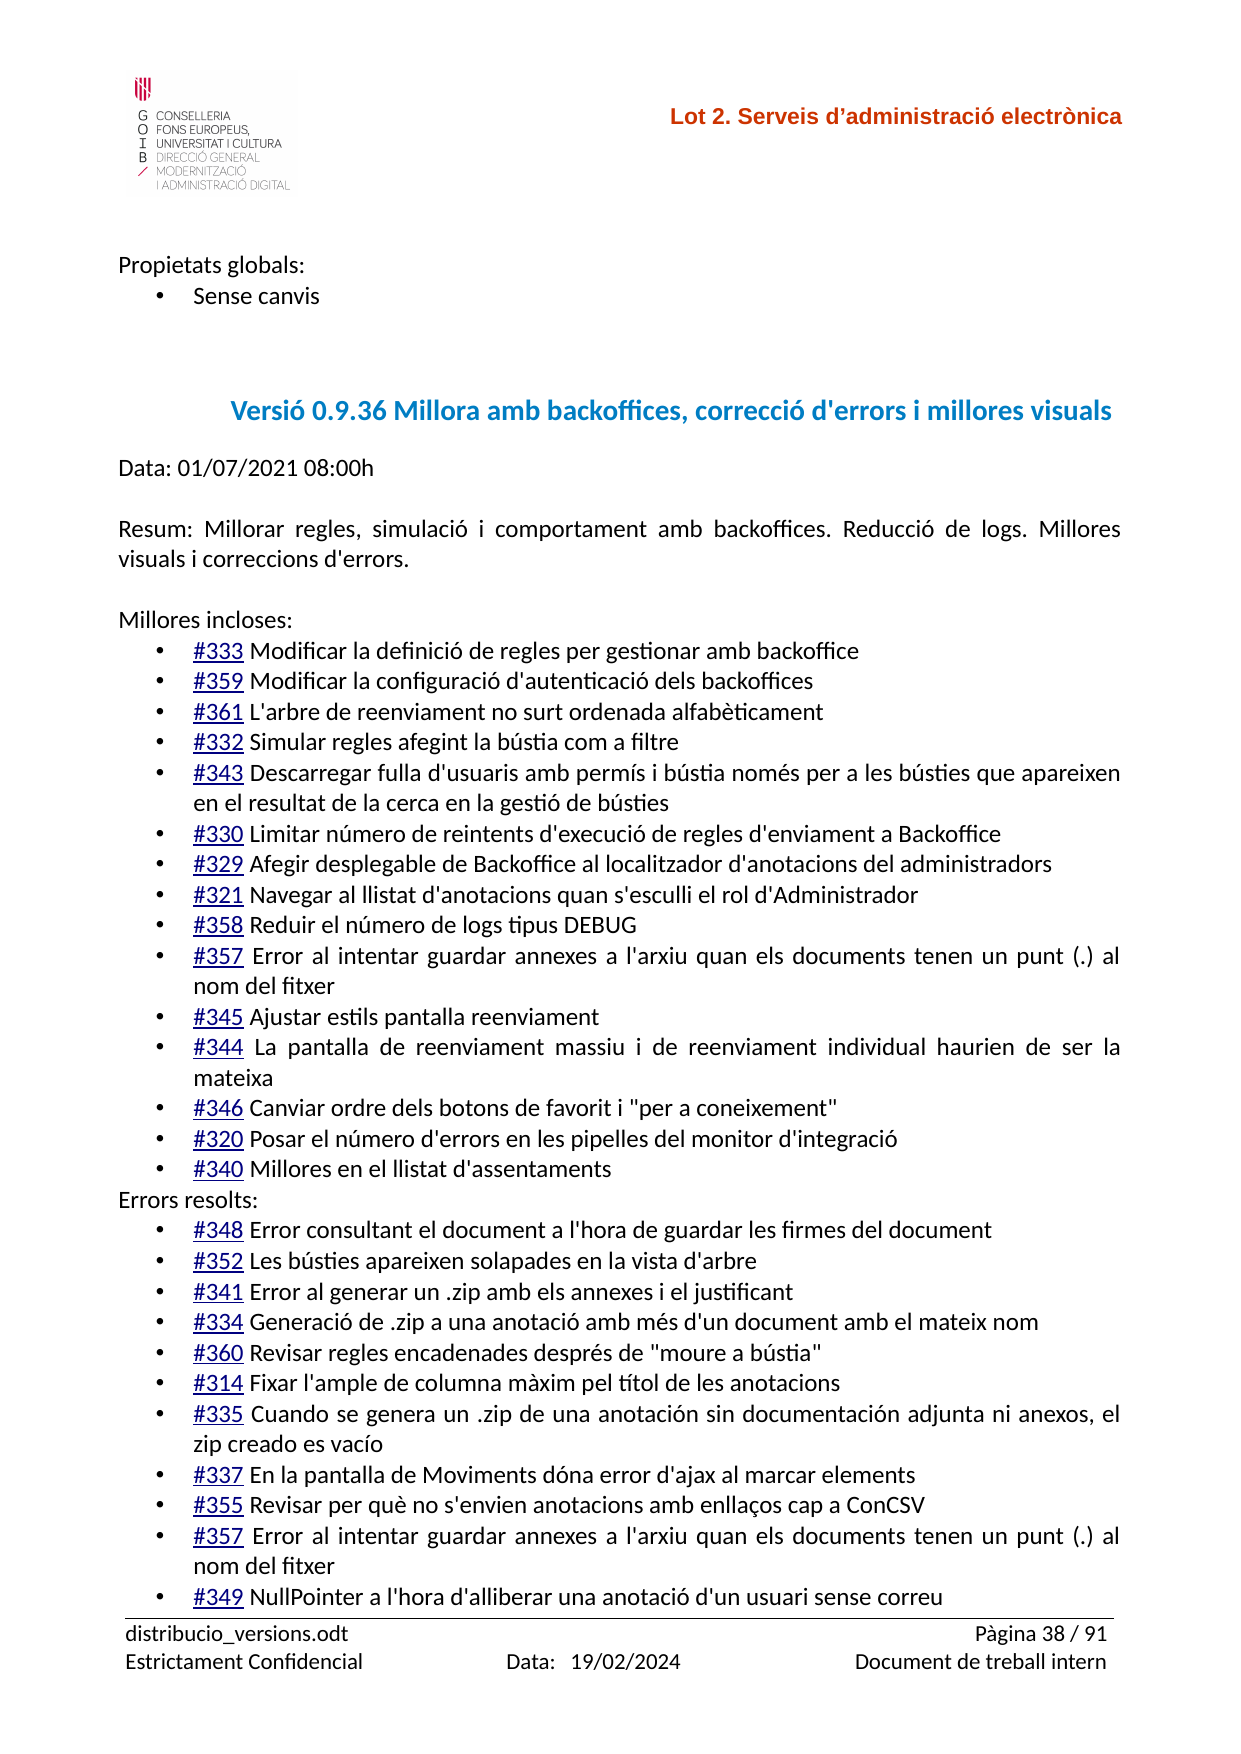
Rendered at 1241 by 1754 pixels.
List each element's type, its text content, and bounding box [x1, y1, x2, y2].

list #357 Error al intentar guardar annexes a l'arxiu quan els documents tenen un punt (.) al nom del fitxer [156, 1520, 1122, 1581]
list #344 La pantalla de reenviament massiu i de reenviament individual haurien de ser la mateixa [156, 1032, 1122, 1093]
list #321 Navegar al llistat d'anotacions quan s'esculli el rol d'Administrador [156, 879, 1122, 909]
list #352 Les bústies apareixen solapades en la vista d'arbre [156, 1245, 1122, 1276]
list #355 Revisar per què no s'envien anotacions amb enllaços cap a ConCSV [156, 1489, 1122, 1520]
list #337 En la pantalla de Moviments dóna error d'ajax al marcar elements [156, 1459, 1122, 1489]
text Propietats globals: [118, 250, 1122, 280]
text Resum: Millorar regles, simulació i comportament amb backoffices. Reducció de logs. Millores visuals i correccions d'errors. [118, 513, 1122, 574]
list #334 Generació de .zip a una anotació amb més d'un document amb el mateix nom [156, 1306, 1122, 1337]
picture [126, 70, 299, 197]
list #343 Descarregar fulla d'usuaris amb permís i bústia només per a les bústies que apareixen en el resultat de la cerca en la gestió de bústies [156, 757, 1122, 818]
list Sense canvis [156, 280, 1122, 311]
list #357 Error al intentar guardar annexes a l'arxiu quan els documents tenen un punt (.) al nom del fitxer [156, 940, 1122, 1001]
list #332 Simular regles afegint la bústia com a filtre [156, 726, 1122, 757]
text Errors resolts: [118, 1184, 1122, 1215]
list #346 Canviar ordre dels botons de favorit i "per a coneixement" [156, 1093, 1122, 1123]
list #358 Reduir el número de logs tipus DEBUG [156, 909, 1122, 940]
list #341 Error al generar un .zip amb els annexes i el justificant [156, 1276, 1122, 1306]
list #348 Error consultant el document a l'hora de guardar les firmes del document [156, 1215, 1122, 1245]
text Data: 01/07/2021 08:00h [118, 452, 1122, 482]
subtitle Versió 0.9.36 Millora amb backoffices, correcció d'errors i millores visuals [153, 392, 1122, 428]
list #320 Posar el número d'errors en les pipelles del monitor d'integració [156, 1123, 1122, 1154]
list #335 Cuando se genera un .zip de una anotación sin documentación adjunta ni anexos, el zip creado es vacío [156, 1398, 1122, 1459]
list #340 Millores en el llistat d'assentaments [156, 1154, 1122, 1184]
list #359 Modificar la configuració d'autenticació dels backoffices [156, 665, 1122, 696]
list #330 Limitar número de reintents d'execució de regles d'enviament a Backoffice [156, 818, 1122, 848]
list #345 Ajustar estils pantalla reenviament [156, 1001, 1122, 1032]
text Millores incloses: [118, 604, 1122, 635]
list #361 L'arbre de reenviament no surt ordenada alfabèticament [156, 696, 1122, 726]
list #329 Afegir desplegable de Backoffice al localitzador d'anotacions del administradors [156, 848, 1122, 879]
list #333 Modificar la definició de regles per gestionar amb backoffice [156, 635, 1122, 665]
list #349 NullPointer a l'hora d'alliberar una anotació d'un usuari sense correu [156, 1581, 1122, 1611]
list #360 Revisar regles encadenades després de "moure a bústia" [156, 1337, 1122, 1367]
list #314 Fixar l'ample de columna màxim pel títol de les anotacions [156, 1367, 1122, 1398]
